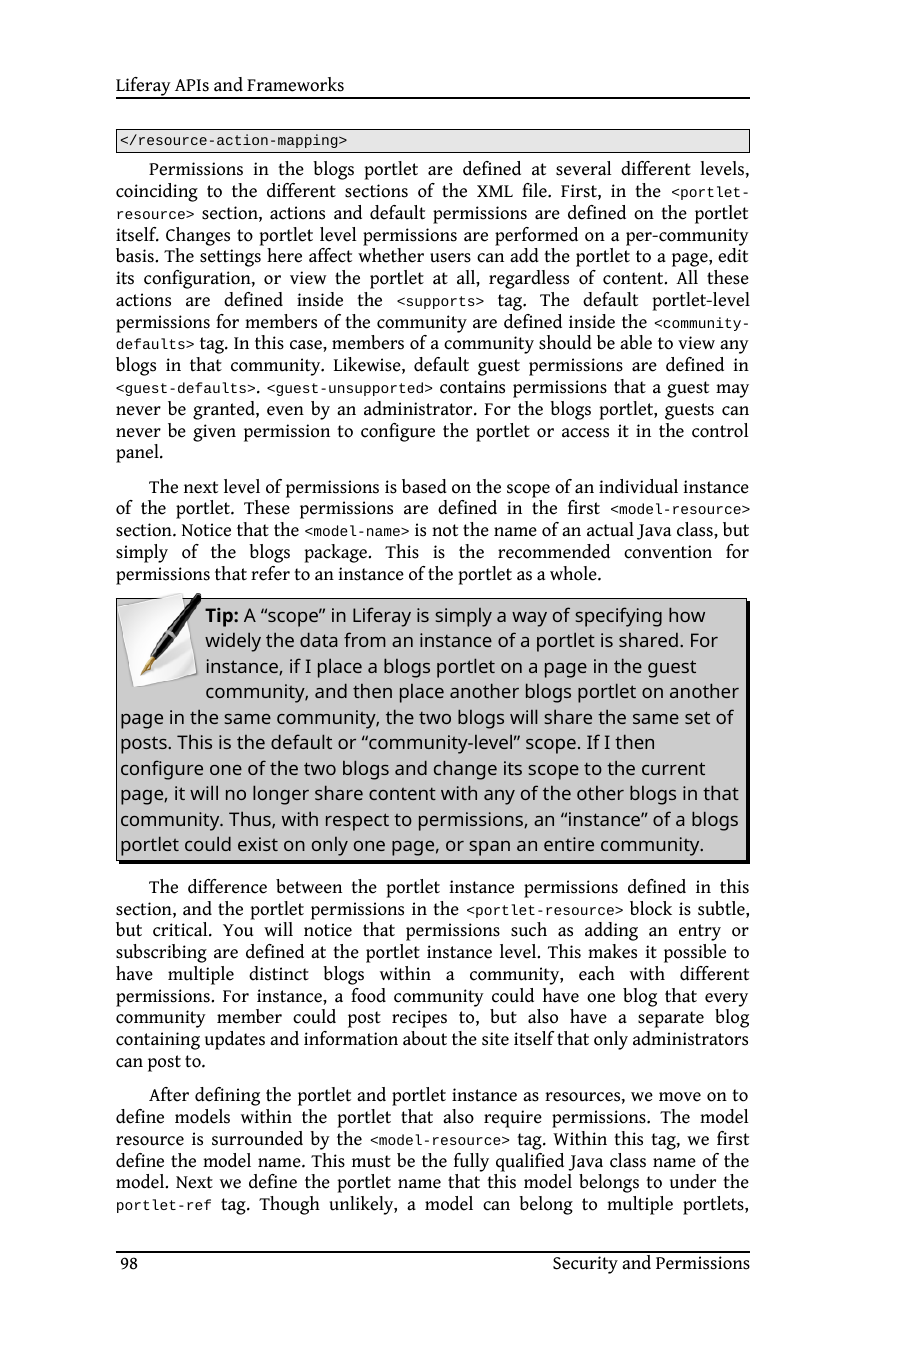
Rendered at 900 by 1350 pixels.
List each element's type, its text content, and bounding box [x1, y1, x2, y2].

text Tip: A “scope” in Liferay is simply a way of specifying how widely the data from an instance of a portlet is shared. For instance, if I place a blogs portlet on a page in the guest community, and then place another blogs portlet on another page in the same community, the two blogs will share the same set of posts. This is the default or “community-level” scope. If I then configure one of the two blogs and change its scope to the current page, it will no longer share content with any of the other blogs in that community. Thus, with respect to permissions, an “instance” of a blogs portlet could exist on only one page, or span an entire community. [117, 599, 746, 860]
picture [117, 593, 202, 687]
text Permissions in the blogs portlet are defined at several different levels, coinciding to the different sections of the XML file. First, in the <portlet-resource> section, actions and default permissions are defined on the portlet itself. Changes to portlet level permissions are performed on a per-community basis. The settings here affect whether users can add the portlet to a page, edit its configuration, or view the portlet at all, regardless of content. All these actions are defined inside the <supports> tag. The default portlet-level permissions for members of the community are defined inside the <community-defaults> tag. In this case, members of a community should be able to view any blogs in that community. Likewise, default guest permissions are defined in <guest-defaults>. <guest-unsupported> contains permissions that a guest may never be granted, even by an administrator. For the blogs portlet, guests can never be given permission to configure the portlet or access it in the control panel. [116, 159, 750, 464]
text The next level of permissions is based on the scope of an individual instance of the portlet. These permissions are defined in the first <model-resource> section. Notice that the <model-name> is not the name of an actual Java class, but simply of the blogs package. This is the recommended convention for permissions that refer to an instance of the portlet as a whole. [116, 477, 750, 585]
text </resource-action-mapping> [117, 130, 749, 152]
text The difference between the portlet instance permissions defined in this section, and the portlet permissions in the <portlet-resource> block is subtle, but critical. You will notice that permissions such as adding an entry or subscribing are defined at the portlet instance level. This makes it possible to have multiple distinct blogs within a community, each with different permissions. For instance, a food community could have one blog that every community member could post recipes to, but also have a separate blog containing updates and information about the site itself that only administrators can post to. [116, 877, 750, 1073]
text After defining the portlet and portlet instance as resources, we move on to define models within the portlet that also require permissions. The model resource is surrounded by the <model-resource> tag. Within this tag, we first define the model name. This must be the fully qualified Java class name of the model. Next we define the portlet name that this model belongs to under the portlet-ref tag. Though unlikely, a model can belong to multiple portlets, [116, 1085, 750, 1216]
